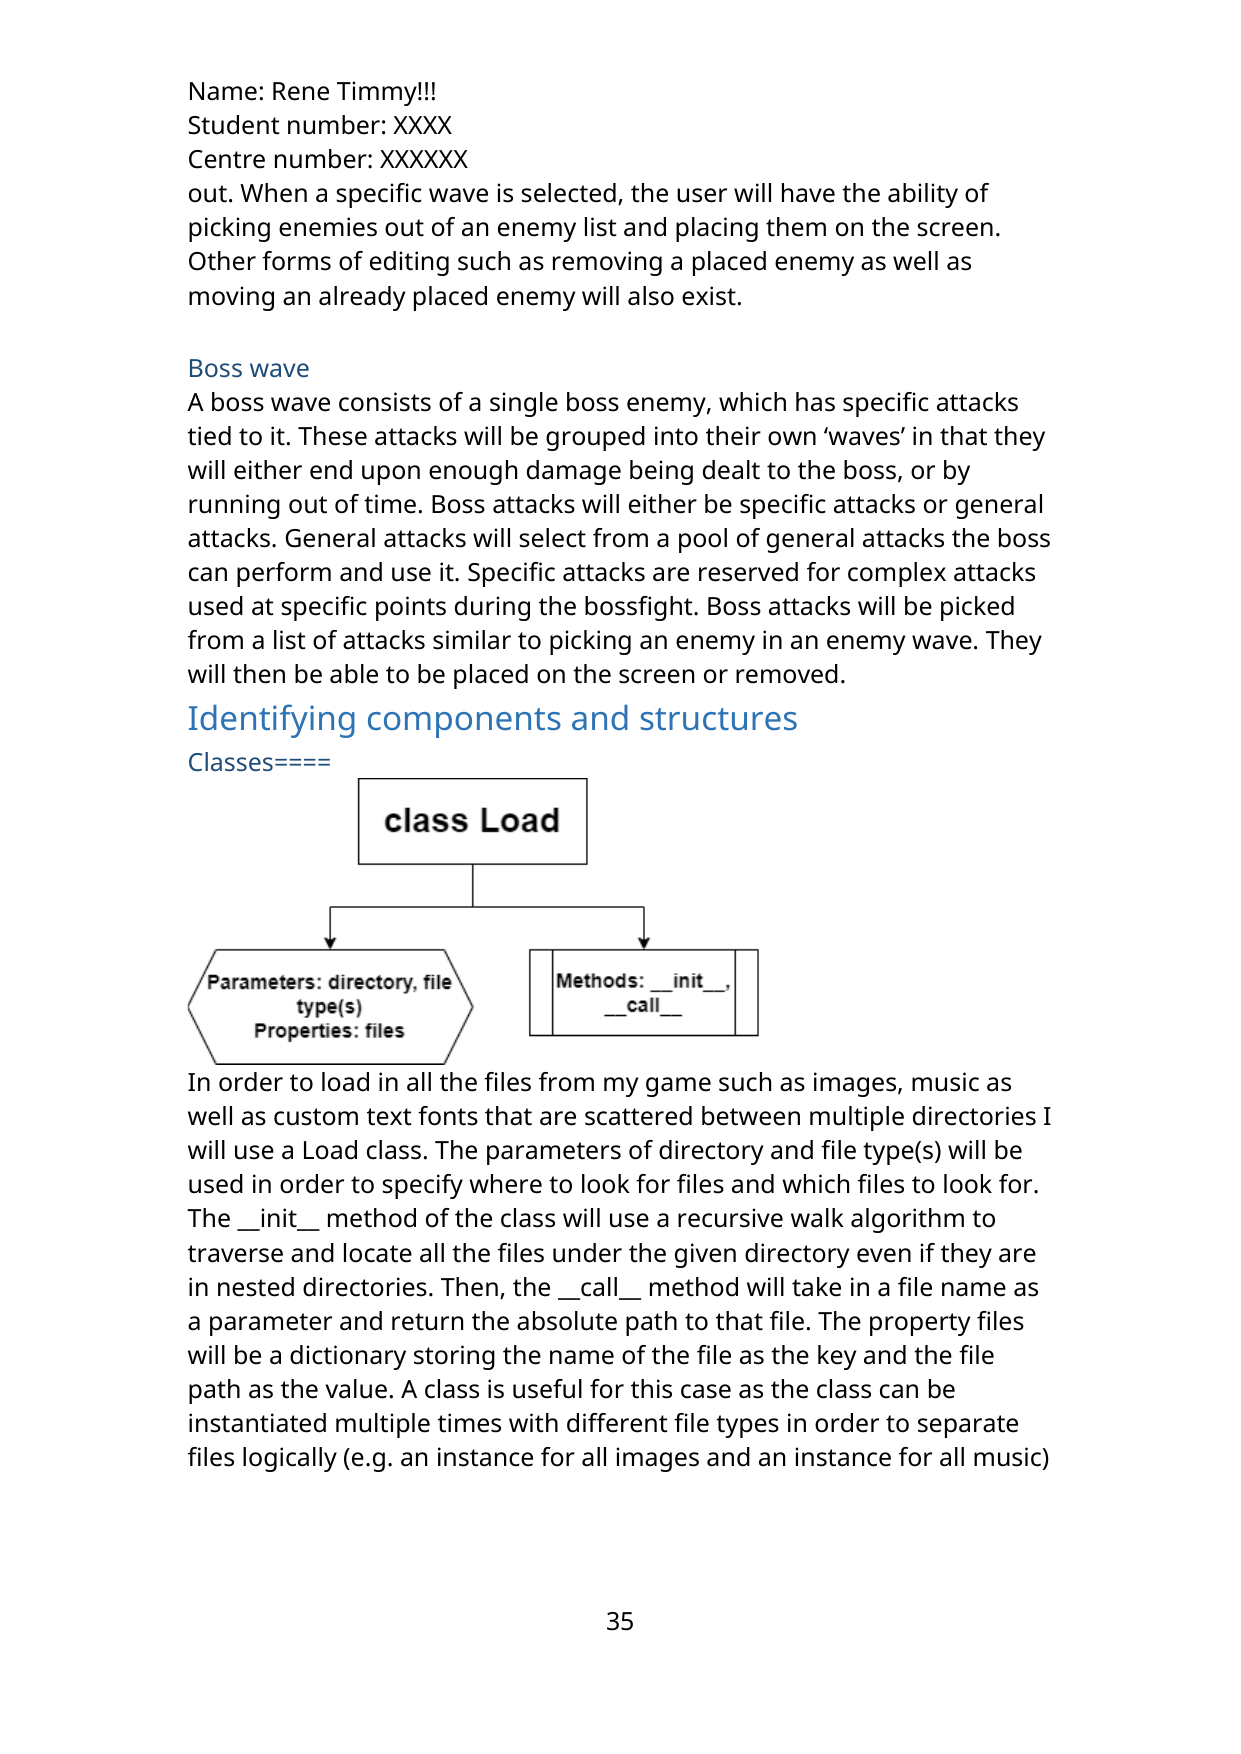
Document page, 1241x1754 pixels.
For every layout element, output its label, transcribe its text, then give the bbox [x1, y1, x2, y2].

subtitle Classes==== [187, 745, 1053, 779]
subtitle Identifying components and structures [187, 695, 1053, 741]
text A boss wave consists of a single boss enemy, which has specific attacks tied to it. These attacks will be grouped into their own ‘waves’ in that they will either end upon enough damage being dealt to the boss, or by running out of time. Boss attacks will either be specific attacks or general attacks. General attacks will select from a pool of general attacks the boss can perform and use it. Specific attacks are reserved for complex attacks used at specific points during the bossfight. Boss attacks will be picked from a list of attacks similar to picking an enemy in an enemy wave. They will then be able to be placed on the screen or removed. [187, 384, 1053, 691]
text out. When a specific wave is selected, the user will have the ability of picking enemies out of an enemy list and placing them on the screen. Other forms of editing such as removing a placed enemy as well as moving an already placed enemy will also exist. [187, 176, 1053, 312]
subtitle Boss wave [187, 350, 1053, 384]
text In order to load in all the files from my game such as images, music as well as custom text fonts that are scattered between multiple directories I will use a Load class. The parameters of directory and file type(s) will be used in order to specify where to look for files and which files to look for. The __init__ method of the class will use a recursive walk algorithm to traverse and locate all the files under the given directory even if they are in nested directories. Then, the __call__ method will take in a file name as a parameter and return the absolute path to that file. The property files will be a dictionary storing the name of the file as the key and the file path as the value. A class is useful for this case as the class can be instantiated multiple times with different file types in order to separate files logically (e.g. an instance for all images and an instance for all music) [187, 1065, 1053, 1474]
